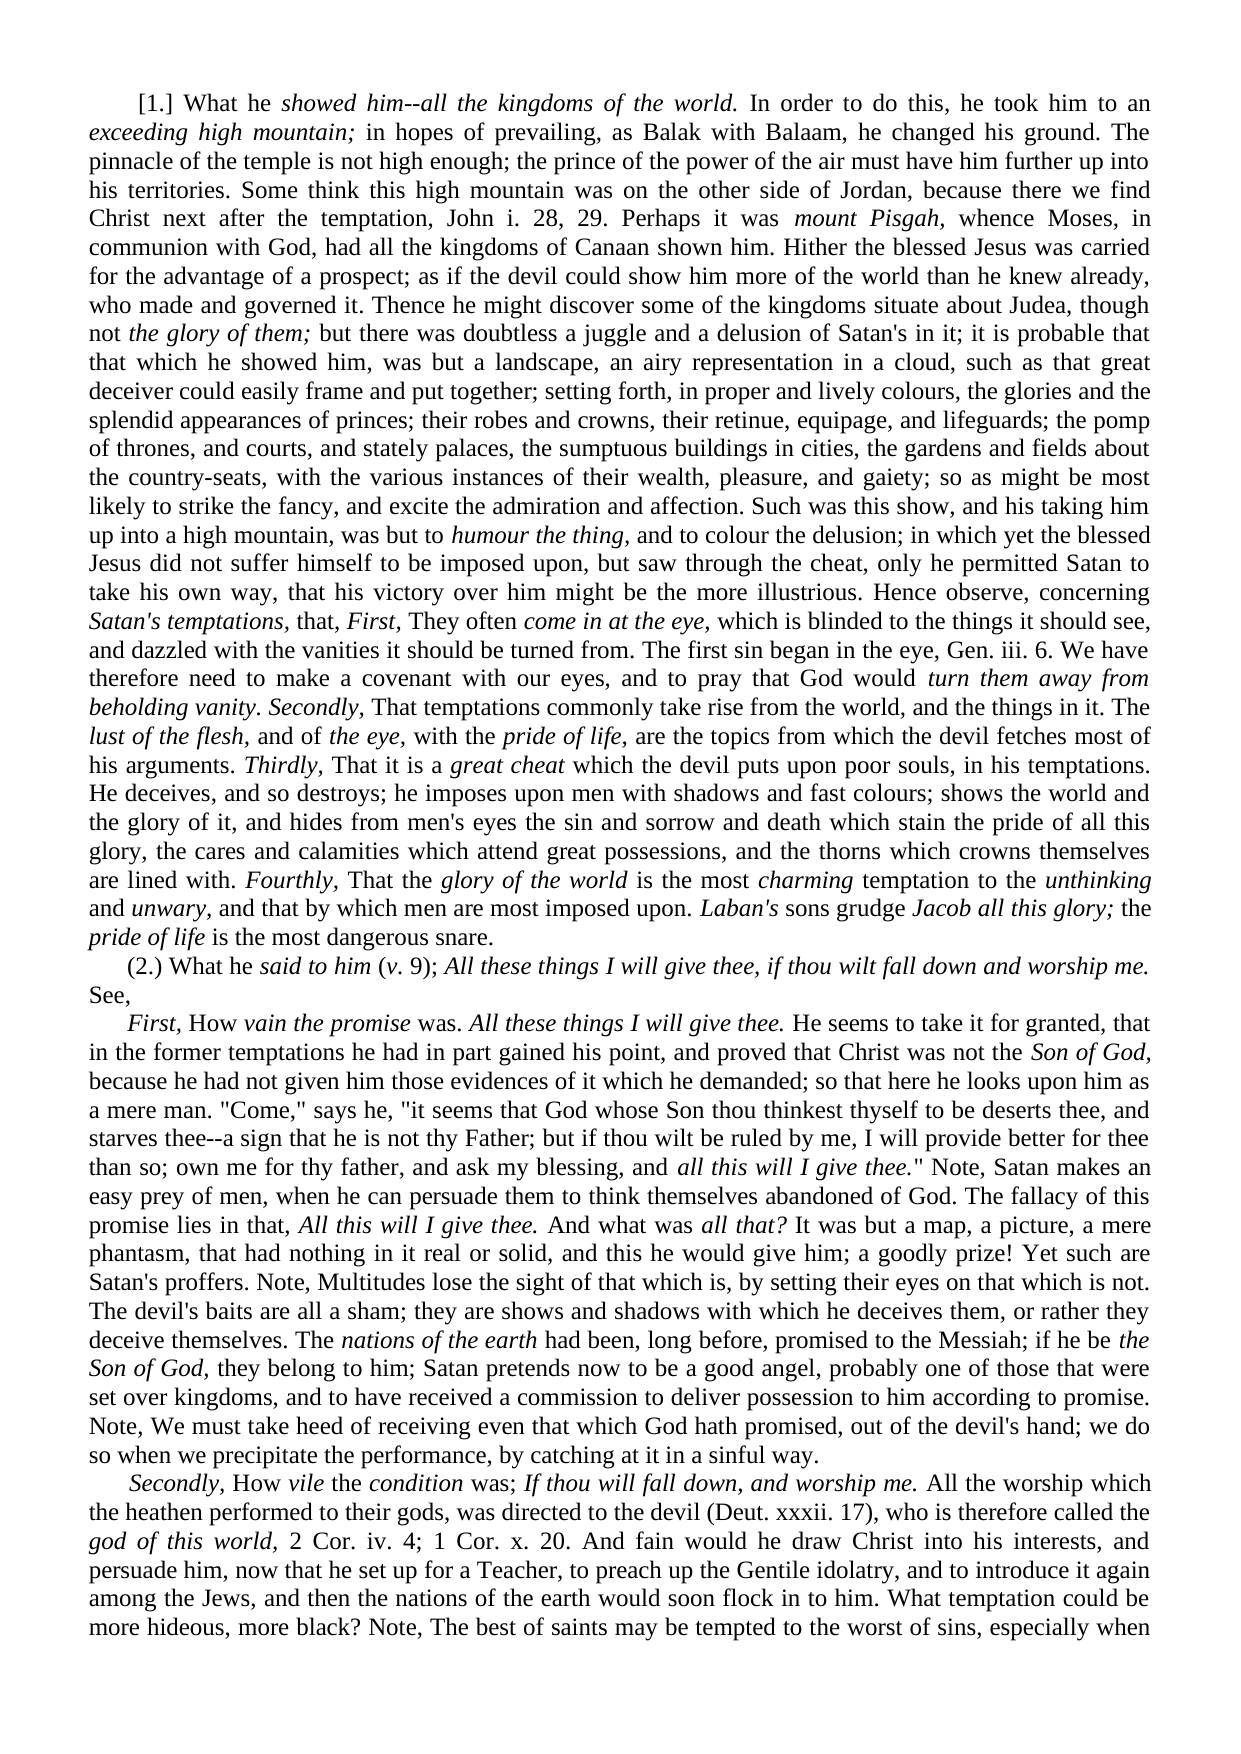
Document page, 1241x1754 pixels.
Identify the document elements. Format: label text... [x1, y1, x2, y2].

text Secondly, How vile the condition was; If thou will fall down, and worship me. All the worship which the heathen performed to their gods, was directed to the devil (Deut. xxxii. 17), who is therefore called the god of this world, 2 Cor. iv. 4; 1 Cor. x. 20. And fain would he draw Christ into his interests, and persuade him, now that he set up for a Teacher, to preach up the Gentile idolatry, and to introduce it again among the Jews, and then the nations of the earth would soon flock in to him. What temptation could be more hideous, more black? Note, The best of saints may be tempted to the worst of sins, especially when [88, 1468, 1152, 1641]
text First, How vain the promise was. All these things I will give thee. He seems to take it for granted, that in the former temptations he had in part gained his point, and proved that Christ was not the Son of God, because he had not given him those evidences of it which he demanded; so that here he looks upon him as a mere man. "Come," says he, "it seems that God whose Son thou thinkest thyself to be deserts thee, and starves thee--a sign that he is not thy Father; but if thou wilt be ruled by me, I will provide better for thee than so; own me for thy father, and ask my blessing, and all this will I give thee." Note, Satan makes an easy prey of men, when he can persuade them to think themselves abandoned of God. The fallacy of this promise lies in that, All this will I give thee. And what was all that? It was but a map, a picture, a mere phantasm, that had nothing in it real or solid, and this he would give him; a goodly prize! Yet such are Satan's proffers. Note, Multitudes lose the sight of that which is, by setting their eyes on that which is not. The devil's baits are all a sham; they are shows and shadows with which he deceives them, or rather they deceive themselves. The nations of the earth had been, long before, promised to the Messiah; if he be the Son of God, they belong to him; Satan pretends now to be a good angel, probably one of those that were set over kingdoms, and to have received a commission to deliver possession to him according to promise. Note, We must take heed of receiving even that which God hath promised, out of the devil's hand; we do so when we precipitate the performance, by catching at it in a sinful way. [88, 1008, 1152, 1468]
text [1.] What he showed him--all the kingdoms of the world. In order to do this, he took him to an exceeding high mountain; in hopes of prevailing, as Balak with Balaam, he changed his ground. The pinnacle of the temple is not high enough; the prince of the power of the air must have him further up into his territories. Some think this high mountain was on the other side of Jordan, because there we find Christ next after the temptation, John i. 28, 29. Perhaps it was mount Pisgah, whence Moses, in communion with God, had all the kingdoms of Canaan shown him. Hither the blessed Jesus was carried for the advantage of a prospect; as if the devil could show him more of the world than he knew already, who made and governed it. Thence he might discover some of the kingdoms situate about Judea, though not the glory of them; but there was doubtless a juggle and a delusion of Satan's in it; it is probable that that which he showed him, was but a landscape, an airy representation in a cloud, such as that great deceiver could easily frame and put together; setting forth, in proper and lively colours, the glories and the splendid appearances of princes; their robes and crowns, their retinue, equipage, and lifeguards; the pomp of thrones, and courts, and stately palaces, the sumptuous buildings in cities, the gardens and fields about the country-seats, with the various instances of their wealth, pleasure, and gaiety; so as might be most likely to strike the fancy, and excite the admiration and affection. Such was this show, and his taking him up into a high mountain, was but to humour the thing, and to colour the delusion; in which yet the blessed Jesus did not suffer himself to be imposed upon, but saw through the cheat, only he permitted Satan to take his own way, that his victory over him might be the more illustrious. Hence observe, concerning Satan's temptations, that, First, They often come in at the eye, which is blinded to the things it should see, and dazzled with the vanities it should be turned from. The first sin began in the eye, Gen. iii. 6. We have therefore need to make a covenant with our eyes, and to pray that God would turn them away from beholding vanity. Secondly, That temptations commonly take rise from the world, and the things in it. The lust of the flesh, and of the eye, with the pride of life, are the topics from which the devil fetches most of his arguments. Thirdly, That it is a great cheat which the devil puts upon poor souls, in his temptations. He deceives, and so destroys; he imposes upon men with shadows and fast colours; shows the world and the glory of it, and hides from men's eyes the sin and sorrow and death which stain the pride of all this glory, the cares and calamities which attend great possessions, and the thorns which crowns themselves are lined with. Fourthly, That the glory of the world is the most charming temptation to the unthinking and unwary, and that by which men are most imposed upon. Laban's sons grudge Jacob all this glory; the pride of life is the most dangerous snare. [88, 88, 1152, 951]
text (2.) What he said to him (v. 9); All these things I will give thee, if thou wilt fall down and worship me. See, [88, 951, 1152, 1008]
